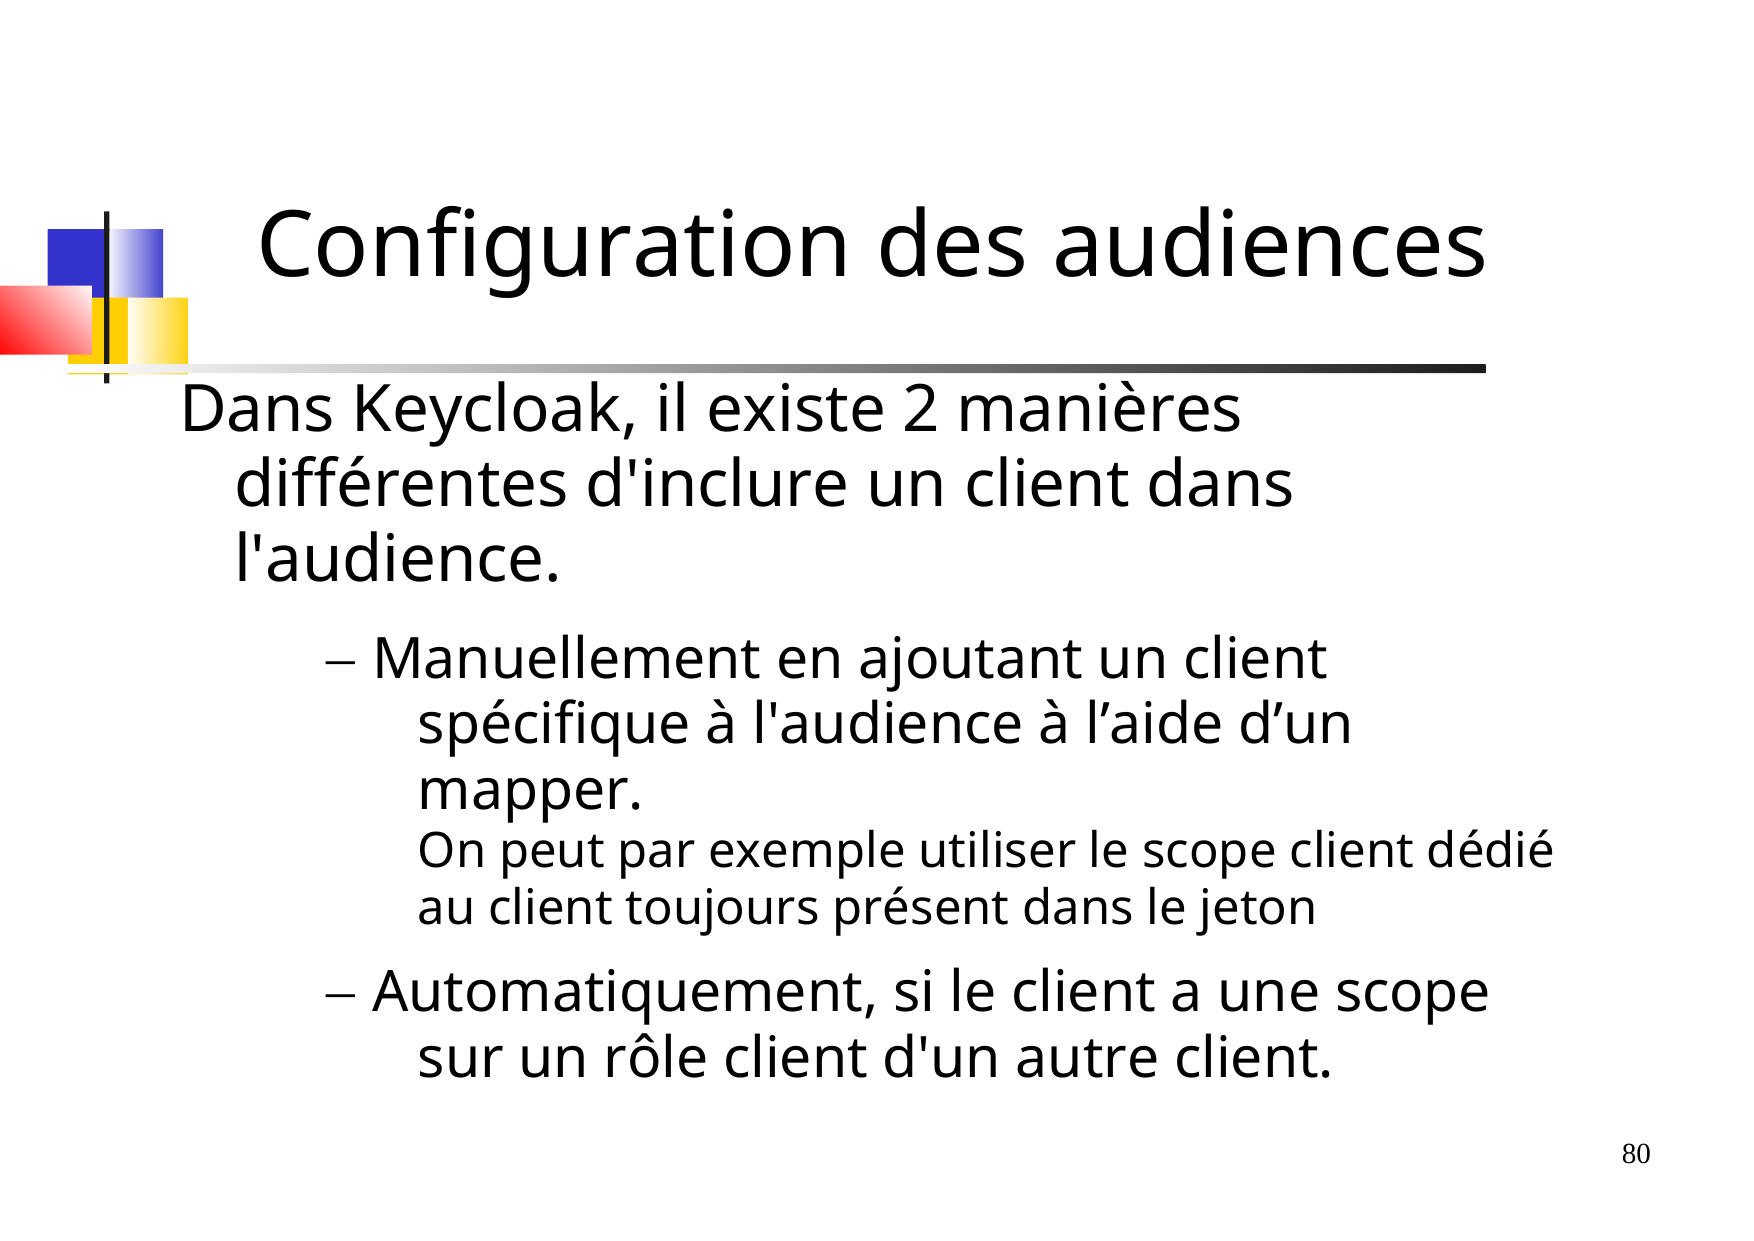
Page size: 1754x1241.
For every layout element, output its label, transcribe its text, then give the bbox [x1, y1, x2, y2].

title Configuration des audiences [179, 139, 1567, 351]
list Dans Keycloak, il existe 2 manières différentes d'inclure un client dans l'audience. Manuellement en ajoutant un client spécifique à l'audience à l’aide d’un mapper. On peut par exemple utiliser le scope client dédié au client toujours présent dans le jeton Automatiquement, si le client a une scope sur un rôle client d'un autre client. [179, 371, 1567, 1091]
